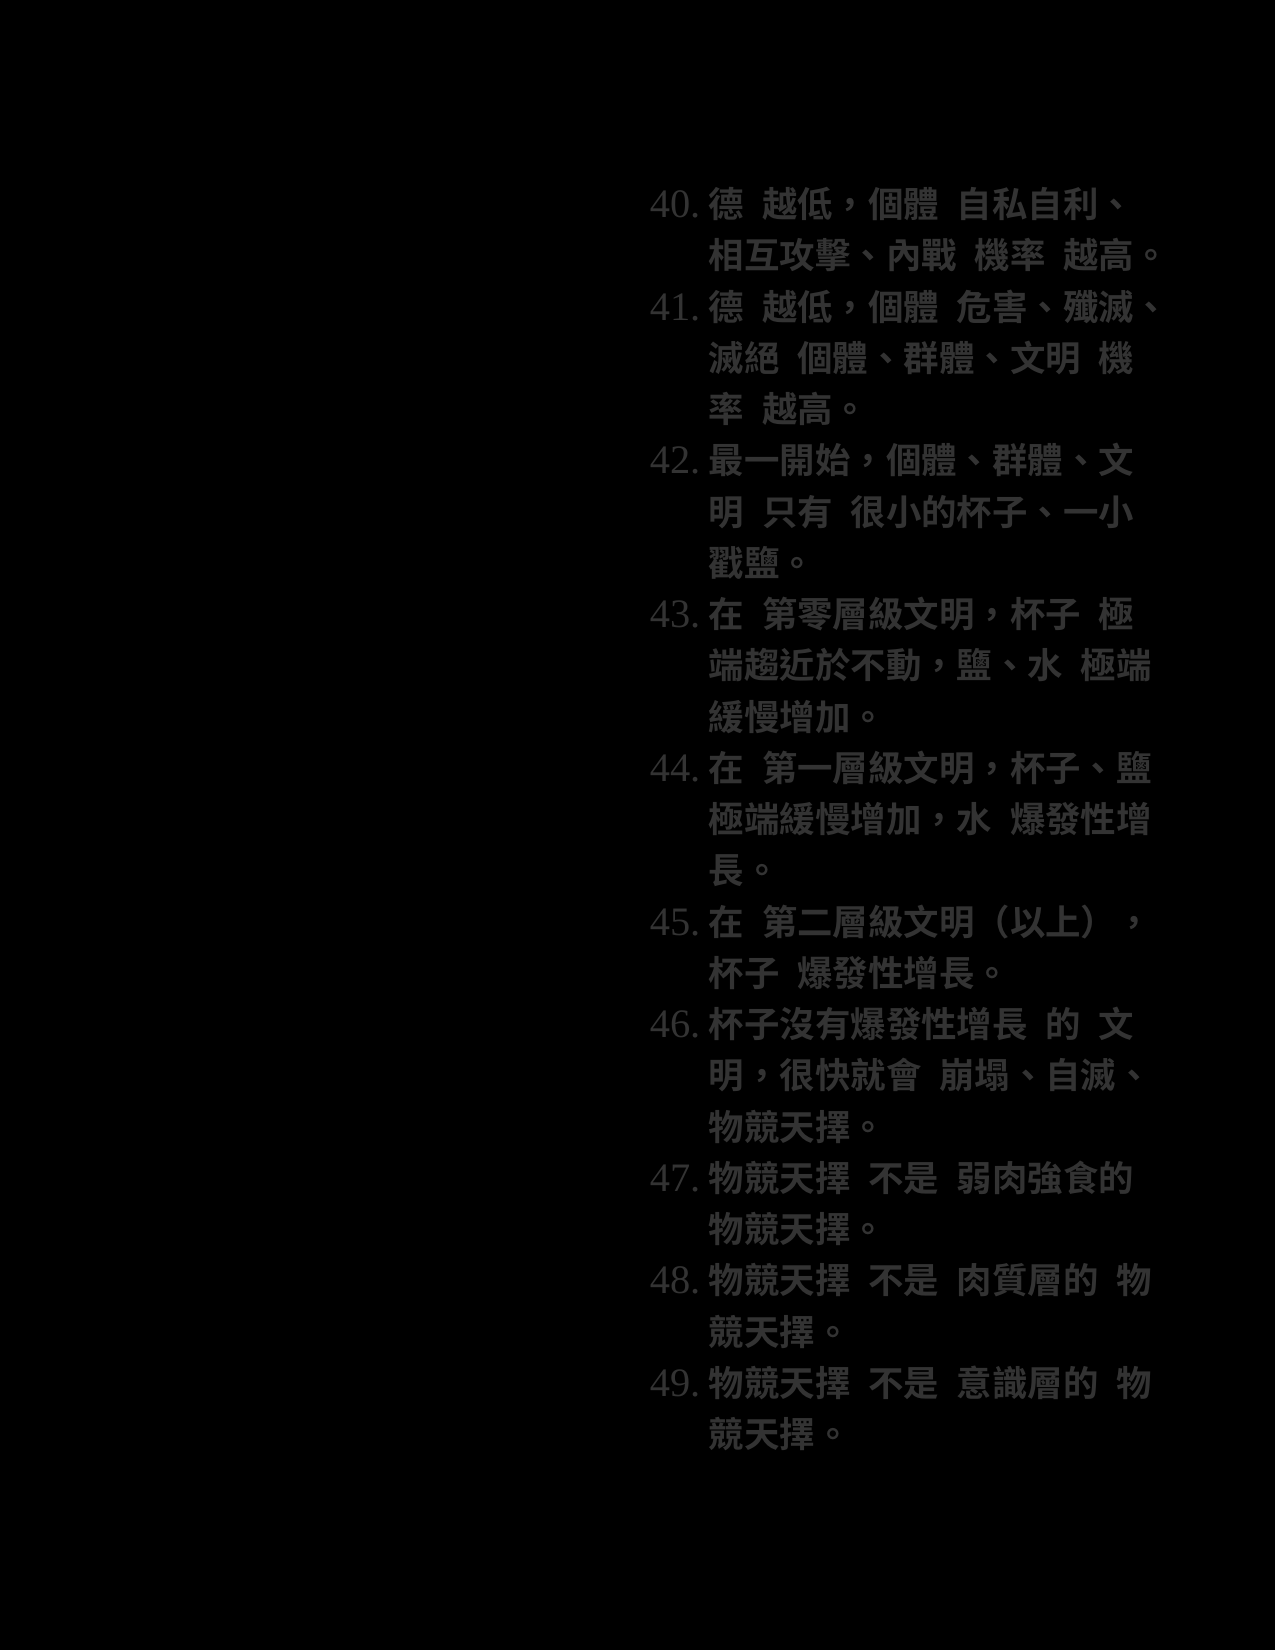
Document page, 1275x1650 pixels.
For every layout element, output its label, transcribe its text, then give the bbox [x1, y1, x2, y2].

list 在 第零層級文明，杯子 極端趨近於不動，鹽、水 極端緩慢增加。 [649, 586, 1157, 740]
list 在 第二層級文明（以上），杯子 爆發性增長。 [649, 894, 1157, 996]
list 物競天擇 不是 肉質層的 物競天擇。 [649, 1253, 1157, 1355]
list 德 越低，個體 自私自利、相互攻擊、內戰 機率 越高。 [649, 176, 1157, 279]
list 物競天擇 不是 意識層的 物競天擇。 [649, 1355, 1157, 1458]
list 最一開始，個體、群體、文明 只有 很小的杯子、一小戳鹽。 [649, 433, 1157, 586]
list 在 第一層級文明，杯子、鹽 極端緩慢增加，水 爆發性增長。 [649, 740, 1157, 894]
list 物競天擇 不是 弱肉強食的 物競天擇。 [649, 1150, 1157, 1253]
list 德 越低，個體 危害、殲滅、滅絕 個體、群體、文明 機率 越高。 [649, 279, 1157, 433]
list 杯子沒有爆發性增長 的 文明，很快就會 崩塌、自滅、物競天擇。 [649, 996, 1157, 1150]
